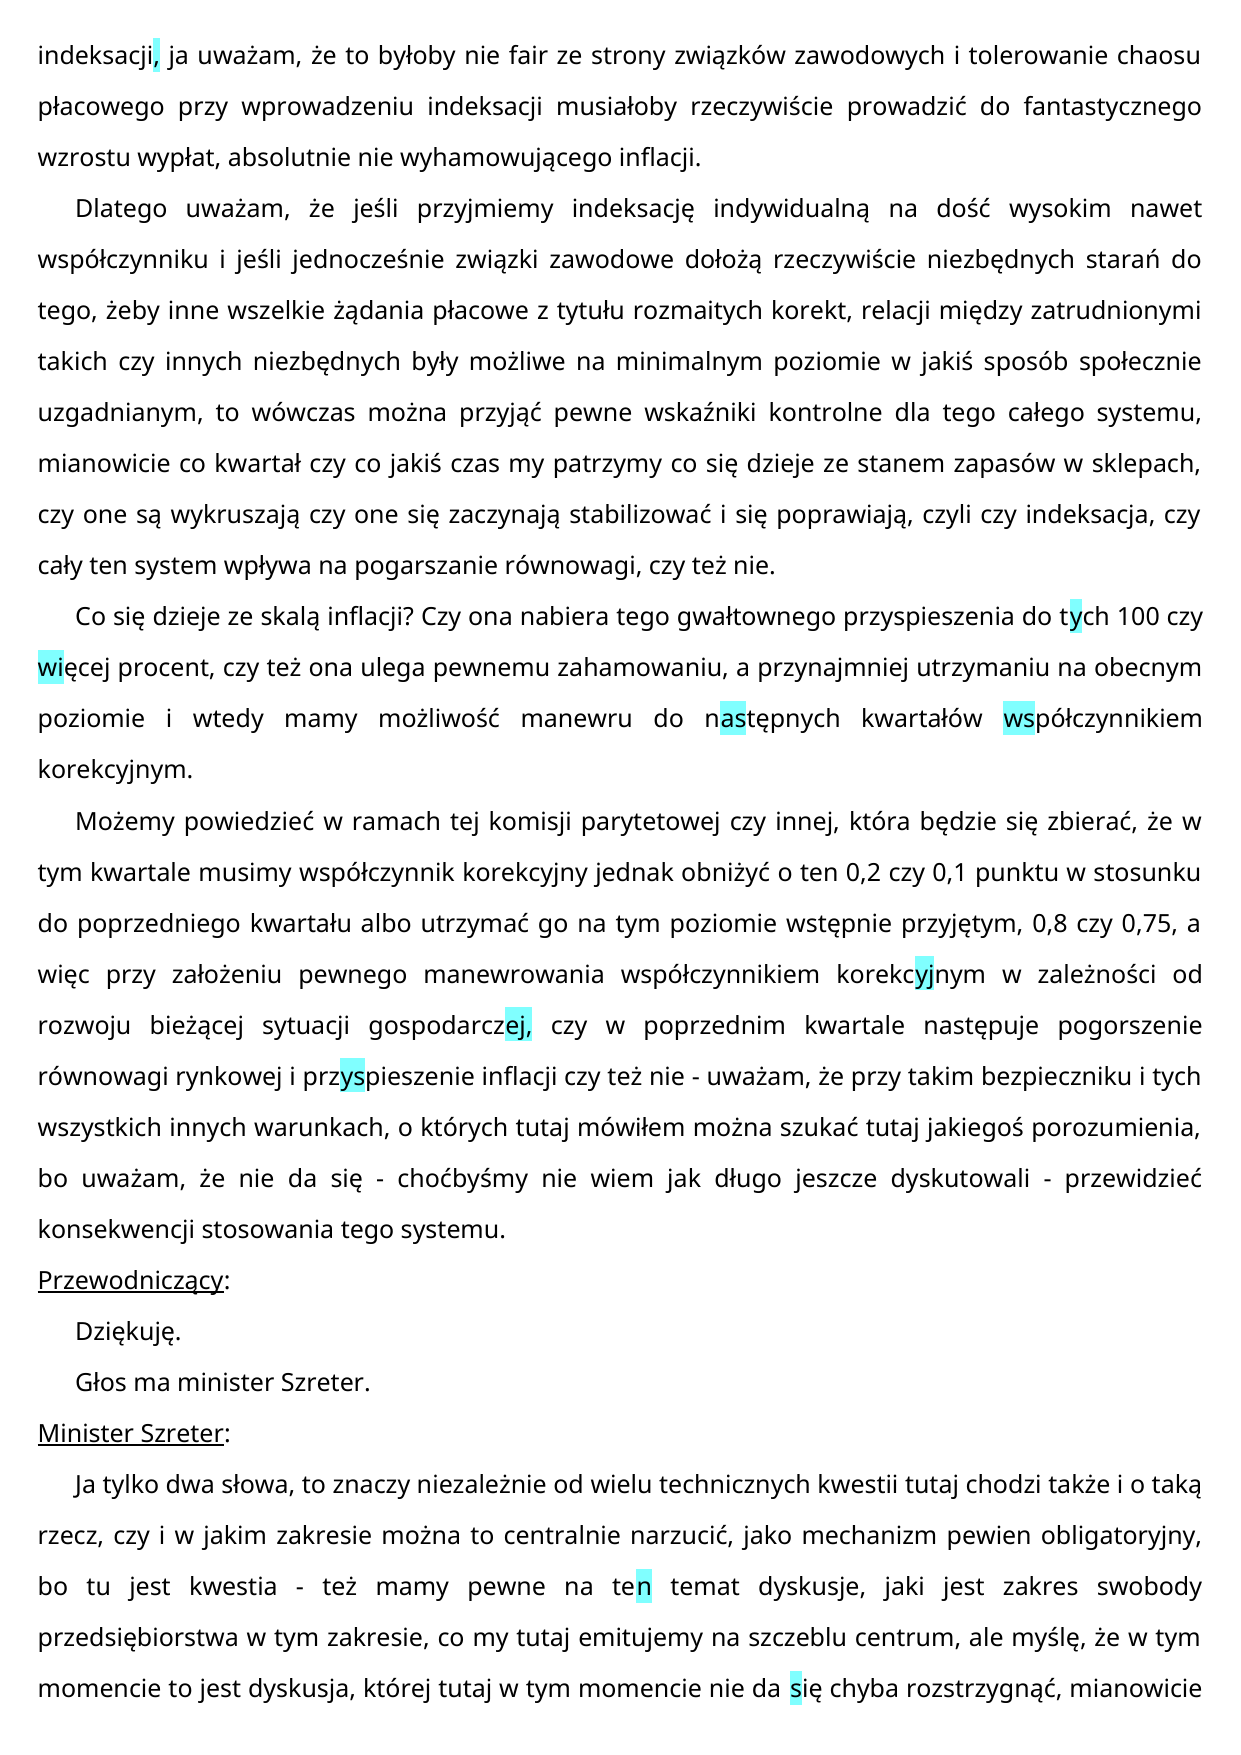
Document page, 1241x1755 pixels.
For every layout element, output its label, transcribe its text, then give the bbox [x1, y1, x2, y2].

text Głos ma minister Szreter. [37, 1364, 1203, 1399]
text Dziękuję. [37, 1313, 1203, 1348]
text Możemy powiedzieć w ramach tej komisji parytetowej czy innej, która będzie się zbierać, że w tym kwartale musimy współczynnik korekcyjny jednak obniżyć o ten 0,2 czy 0,1 punktu w stosunku do poprzedniego kwartału albo utrzymać go na tym poziomie wstępnie przyjętym, 0,8 czy 0,75, a więc przy założeniu pewnego manewrowania współczynnikiem korekcyjnym w zależności od rozwoju bieżącej sytuacji gospodarczej, czy w poprzednim kwartale następuje pogorszenie równowagi rynkowej i przyspieszenie inflacji czy też nie - uważam, że przy takim bezpieczniku i tych wszystkich innych warunkach, o których tutaj mówiłem można szukać tutaj jakiegoś porozumienia, bo uważam, że nie da się - choćbyśmy nie wiem jak długo jeszcze dyskutowali - przewidzieć konsekwencji stosowania tego systemu. [37, 803, 1203, 1246]
text Minister Szreter: [37, 1416, 1203, 1450]
text Ja tylko dwa słowa, to znaczy niezależnie od wielu technicznych kwestii tutaj chodzi także i o taką rzecz, czy i w jakim zakresie można to centralnie narzucić, jako mechanizm pewien obligatoryjny, bo tu jest kwestia - też mamy pewne na ten temat dyskusje, jaki jest zakres swobody przedsiębiorstwa w tym zakresie, co my tutaj emitujemy na szczeblu centrum, ale myślę, że w tym momencie to jest dyskusja, której tutaj w tym momencie nie da się chyba rozstrzygnąć, mianowicie [37, 1467, 1203, 1705]
text Co się dzieje ze skalą inflacji? Czy ona nabiera tego gwałtownego przyspieszenia do tych 100 czy więcej procent, czy też ona ulega pewnemu zahamowaniu, a przynajmniej utrzymaniu na obecnym poziomie i wtedy mamy możliwość manewru do następnych kwartałów współczynnikiem korekcyjnym. [37, 599, 1203, 786]
text Dlatego uważam, że jeśli przyjmiemy indeksację indywidualną na dość wysokim nawet współczynniku i jeśli jednocześnie związki zawodowe dołożą rzeczywiście niezbędnych starań do tego, żeby inne wszelkie żądania płacowe z tytułu rozmaitych korekt, relacji między zatrudnionymi takich czy innych niezbędnych były możliwe na minimalnym poziomie w jakiś sposób społecznie uzgadnianym, to wówczas można przyjąć pewne wskaźniki kontrolne dla tego całego systemu, mianowicie co kwartał czy co jakiś czas my patrzymy co się dzieje ze stanem zapasów w sklepach, czy one są wykruszają czy one się zaczynają stabilizować i się poprawiają, czyli czy indeksacja, czy cały ten system wpływa na pogarszanie równowagi, czy też nie. [37, 191, 1203, 582]
text Przewodniczący: [37, 1262, 1203, 1297]
text indeksacji, ja uważam, że to byłoby nie fair ze strony związków zawodowych i tolerowanie chaosu płacowego przy wprowadzeniu indeksacji musiałoby rzeczywiście prowadzić do fantastycznego wzrostu wypłat, absolutnie nie wyhamowującego inflacji. [37, 37, 1203, 174]
